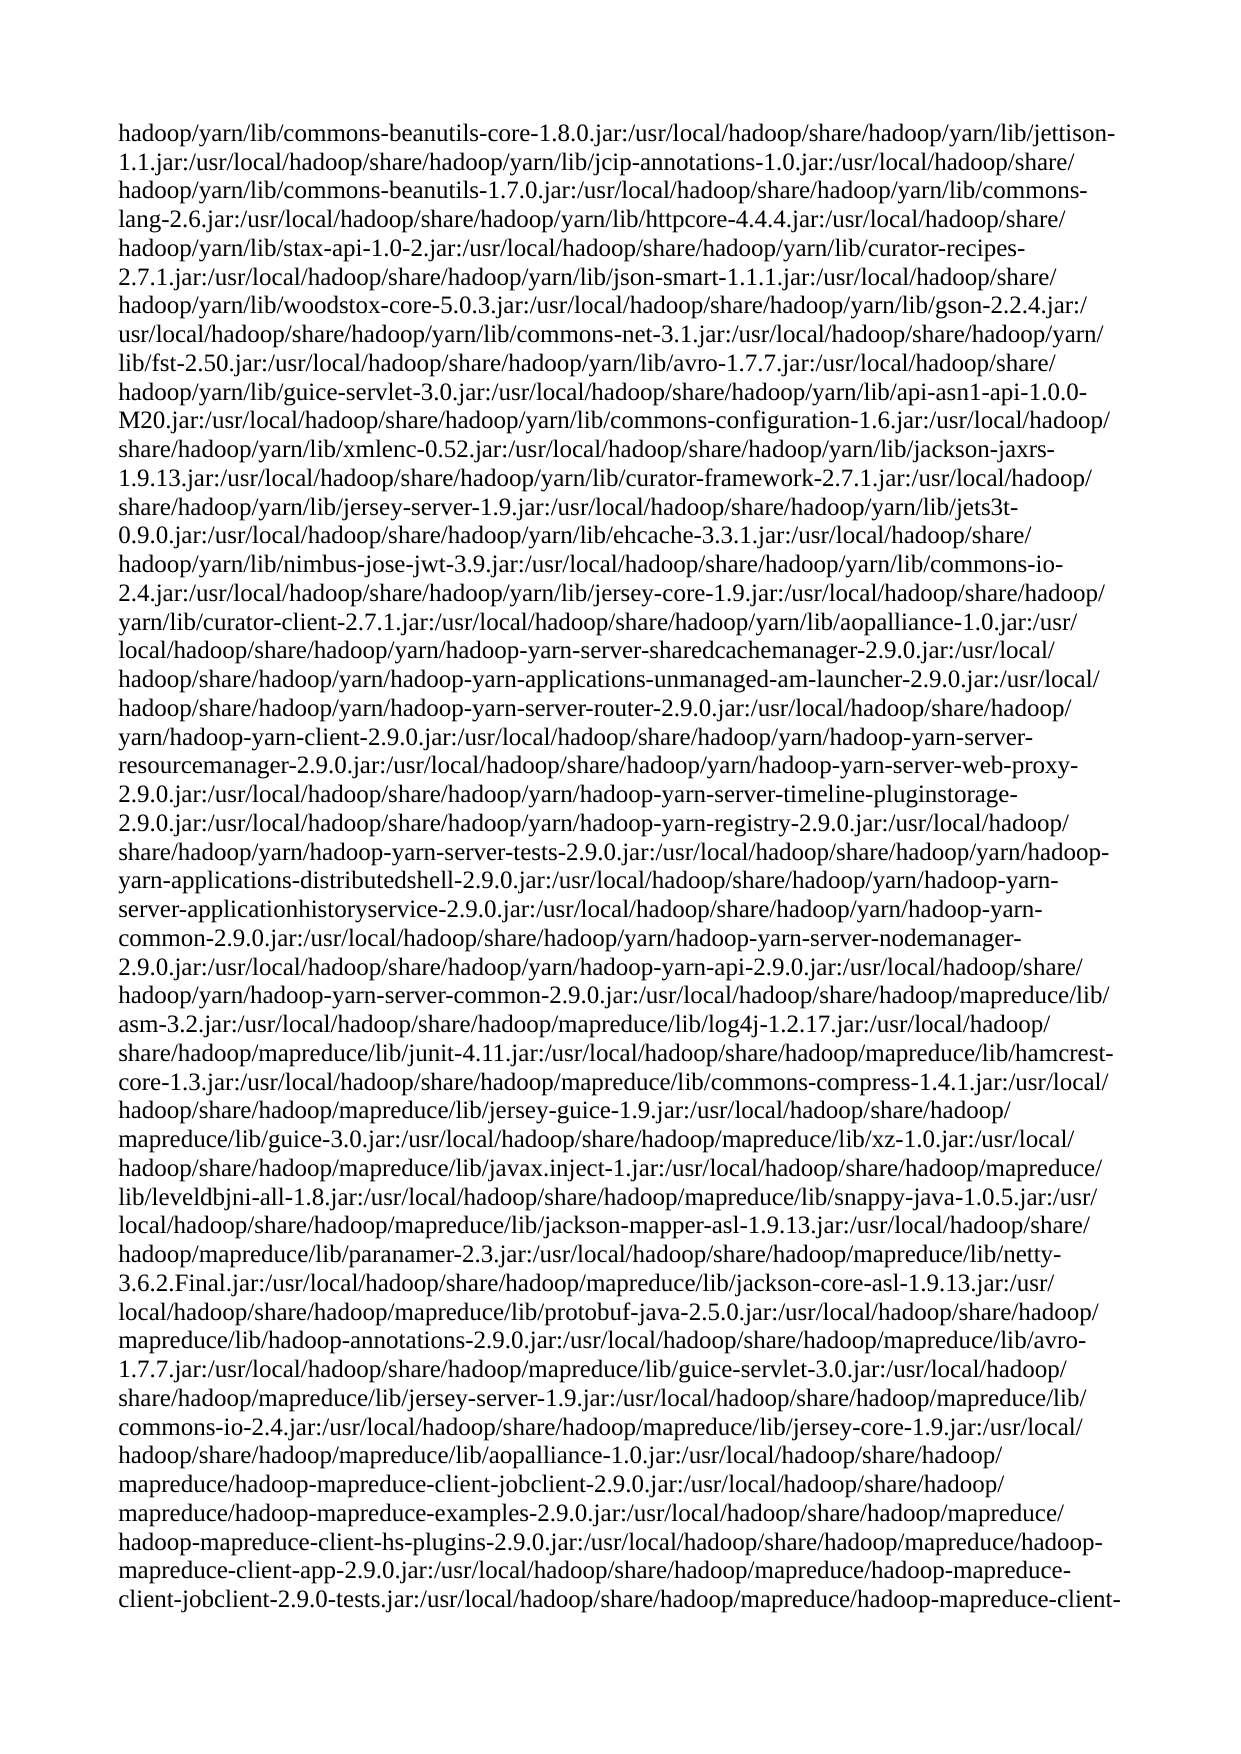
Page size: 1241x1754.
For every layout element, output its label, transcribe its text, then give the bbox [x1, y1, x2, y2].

text hadoop/yarn/lib/commons-beanutils-core-1.8.0.jar:/usr/local/hadoop/share/hadoop/yarn/lib/jettison-1.1.jar:/usr/local/hadoop/share/hadoop/yarn/lib/jcip-annotations-1.0.jar:/usr/local/hadoop/share/hadoop/yarn/lib/commons-beanutils-1.7.0.jar:/usr/local/hadoop/share/hadoop/yarn/lib/commons-lang-2.6.jar:/usr/local/hadoop/share/hadoop/yarn/lib/httpcore-4.4.4.jar:/usr/local/hadoop/share/hadoop/yarn/lib/stax-api-1.0-2.jar:/usr/local/hadoop/share/hadoop/yarn/lib/curator-recipes-2.7.1.jar:/usr/local/hadoop/share/hadoop/yarn/lib/json-smart-1.1.1.jar:/usr/local/hadoop/share/hadoop/yarn/lib/woodstox-core-5.0.3.jar:/usr/local/hadoop/share/hadoop/yarn/lib/gson-2.2.4.jar:/usr/local/hadoop/share/hadoop/yarn/lib/commons-net-3.1.jar:/usr/local/hadoop/share/hadoop/yarn/lib/fst-2.50.jar:/usr/local/hadoop/share/hadoop/yarn/lib/avro-1.7.7.jar:/usr/local/hadoop/share/hadoop/yarn/lib/guice-servlet-3.0.jar:/usr/local/hadoop/share/hadoop/yarn/lib/api-asn1-api-1.0.0-M20.jar:/usr/local/hadoop/share/hadoop/yarn/lib/commons-configuration-1.6.jar:/usr/local/hadoop/share/hadoop/yarn/lib/xmlenc-0.52.jar:/usr/local/hadoop/share/hadoop/yarn/lib/jackson-jaxrs-1.9.13.jar:/usr/local/hadoop/share/hadoop/yarn/lib/curator-framework-2.7.1.jar:/usr/local/hadoop/share/hadoop/yarn/lib/jersey-server-1.9.jar:/usr/local/hadoop/share/hadoop/yarn/lib/jets3t-0.9.0.jar:/usr/local/hadoop/share/hadoop/yarn/lib/ehcache-3.3.1.jar:/usr/local/hadoop/share/hadoop/yarn/lib/nimbus-jose-jwt-3.9.jar:/usr/local/hadoop/share/hadoop/yarn/lib/commons-io-2.4.jar:/usr/local/hadoop/share/hadoop/yarn/lib/jersey-core-1.9.jar:/usr/local/hadoop/share/hadoop/yarn/lib/curator-client-2.7.1.jar:/usr/local/hadoop/share/hadoop/yarn/lib/aopalliance-1.0.jar:/usr/local/hadoop/share/hadoop/yarn/hadoop-yarn-server-sharedcachemanager-2.9.0.jar:/usr/local/hadoop/share/hadoop/yarn/hadoop-yarn-applications-unmanaged-am-launcher-2.9.0.jar:/usr/local/hadoop/share/hadoop/yarn/hadoop-yarn-server-router-2.9.0.jar:/usr/local/hadoop/share/hadoop/yarn/hadoop-yarn-client-2.9.0.jar:/usr/local/hadoop/share/hadoop/yarn/hadoop-yarn-server-resourcemanager-2.9.0.jar:/usr/local/hadoop/share/hadoop/yarn/hadoop-yarn-server-web-proxy-2.9.0.jar:/usr/local/hadoop/share/hadoop/yarn/hadoop-yarn-server-timeline-pluginstorage-2.9.0.jar:/usr/local/hadoop/share/hadoop/yarn/hadoop-yarn-registry-2.9.0.jar:/usr/local/hadoop/share/hadoop/yarn/hadoop-yarn-server-tests-2.9.0.jar:/usr/local/hadoop/share/hadoop/yarn/hadoop-yarn-applications-distributedshell-2.9.0.jar:/usr/local/hadoop/share/hadoop/yarn/hadoop-yarn-server-applicationhistoryservice-2.9.0.jar:/usr/local/hadoop/share/hadoop/yarn/hadoop-yarn-common-2.9.0.jar:/usr/local/hadoop/share/hadoop/yarn/hadoop-yarn-server-nodemanager-2.9.0.jar:/usr/local/hadoop/share/hadoop/yarn/hadoop-yarn-api-2.9.0.jar:/usr/local/hadoop/share/hadoop/yarn/hadoop-yarn-server-common-2.9.0.jar:/usr/local/hadoop/share/hadoop/mapreduce/lib/asm-3.2.jar:/usr/local/hadoop/share/hadoop/mapreduce/lib/log4j-1.2.17.jar:/usr/local/hadoop/share/hadoop/mapreduce/lib/junit-4.11.jar:/usr/local/hadoop/share/hadoop/mapreduce/lib/hamcrest-core-1.3.jar:/usr/local/hadoop/share/hadoop/mapreduce/lib/commons-compress-1.4.1.jar:/usr/local/hadoop/share/hadoop/mapreduce/lib/jersey-guice-1.9.jar:/usr/local/hadoop/share/hadoop/mapreduce/lib/guice-3.0.jar:/usr/local/hadoop/share/hadoop/mapreduce/lib/xz-1.0.jar:/usr/local/hadoop/share/hadoop/mapreduce/lib/javax.inject-1.jar:/usr/local/hadoop/share/hadoop/mapreduce/lib/leveldbjni-all-1.8.jar:/usr/local/hadoop/share/hadoop/mapreduce/lib/snappy-java-1.0.5.jar:/usr/local/hadoop/share/hadoop/mapreduce/lib/jackson-mapper-asl-1.9.13.jar:/usr/local/hadoop/share/hadoop/mapreduce/lib/paranamer-2.3.jar:/usr/local/hadoop/share/hadoop/mapreduce/lib/netty-3.6.2.Final.jar:/usr/local/hadoop/share/hadoop/mapreduce/lib/jackson-core-asl-1.9.13.jar:/usr/local/hadoop/share/hadoop/mapreduce/lib/protobuf-java-2.5.0.jar:/usr/local/hadoop/share/hadoop/mapreduce/lib/hadoop-annotations-2.9.0.jar:/usr/local/hadoop/share/hadoop/mapreduce/lib/avro-1.7.7.jar:/usr/local/hadoop/share/hadoop/mapreduce/lib/guice-servlet-3.0.jar:/usr/local/hadoop/share/hadoop/mapreduce/lib/jersey-server-1.9.jar:/usr/local/hadoop/share/hadoop/mapreduce/lib/commons-io-2.4.jar:/usr/local/hadoop/share/hadoop/mapreduce/lib/jersey-core-1.9.jar:/usr/local/hadoop/share/hadoop/mapreduce/lib/aopalliance-1.0.jar:/usr/local/hadoop/share/hadoop/mapreduce/hadoop-mapreduce-client-jobclient-2.9.0.jar:/usr/local/hadoop/share/hadoop/mapreduce/hadoop-mapreduce-examples-2.9.0.jar:/usr/local/hadoop/share/hadoop/mapreduce/hadoop-mapreduce-client-hs-plugins-2.9.0.jar:/usr/local/hadoop/share/hadoop/mapreduce/hadoop-mapreduce-client-app-2.9.0.jar:/usr/local/hadoop/share/hadoop/mapreduce/hadoop-mapreduce-client-jobclient-2.9.0-tests.jar:/usr/local/hadoop/share/hadoop/mapreduce/hadoop-mapreduce-client- [118, 118, 1122, 1613]
